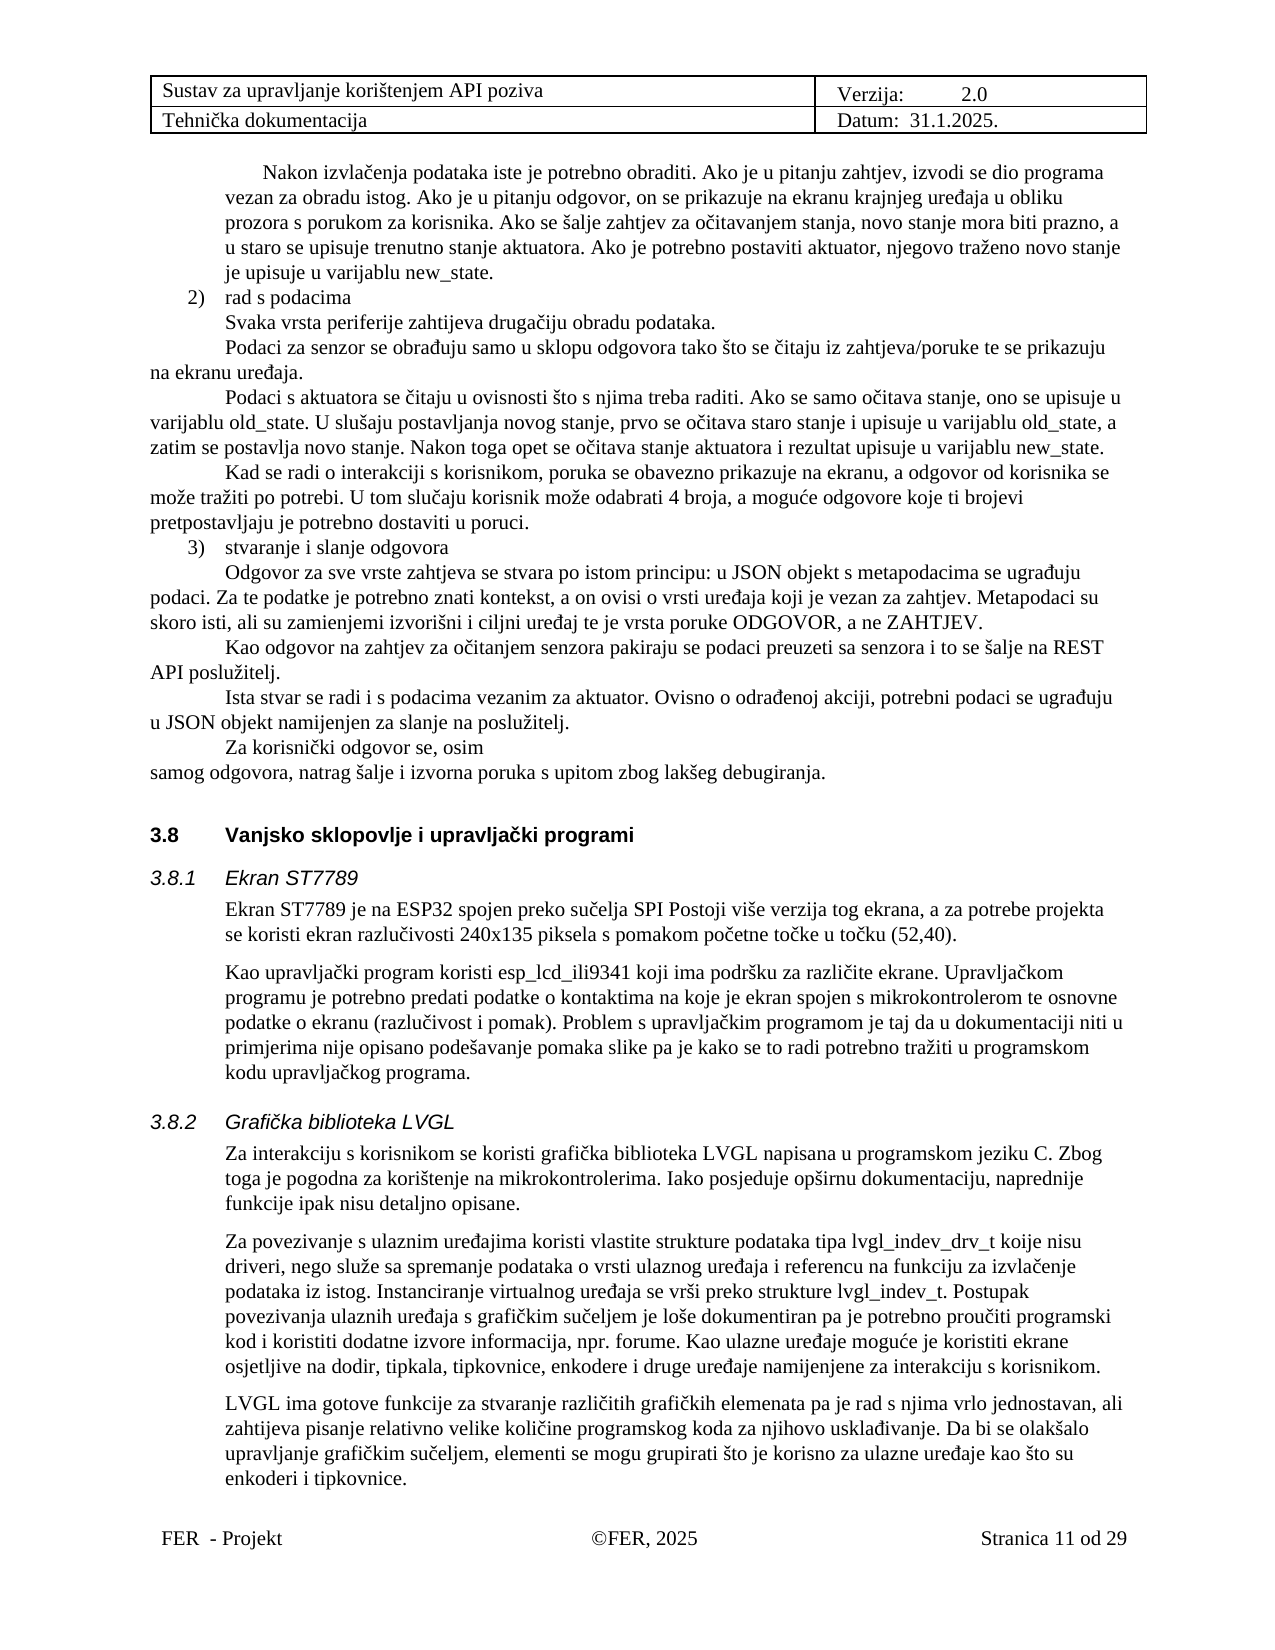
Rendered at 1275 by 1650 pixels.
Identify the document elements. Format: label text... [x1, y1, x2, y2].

subtitle Vanjsko sklopovlje i upravljački programi [150, 821, 1125, 846]
text LVGL ima gotove funkcije za stvaranje različitih grafičkih elemenata pa je rad s njima vrlo jednostavan, ali zahtijeva pisanje relativno velike količine programskog koda za njihovo usklađivanje. Da bi se olakšalo upravljanje grafičkim sučeljem, elementi se mogu grupirati što je korisno za ulazne uređaje kao što su enkoderi i tipkovnice. [225, 1390, 1125, 1490]
text Ista stvar se radi i s podacima vezanim za aktuator. Ovisno o odrađenoj akciji, potrebni podaci se ugrađuju u JSON objekt namijenjen za slanje na poslužitelj. [150, 684, 1125, 734]
text Ekran ST7789 je na ESP32 spojen preko sučelja SPI Postoji više verzija tog ekrana, a za potrebe projekta se koristi ekran razlučivosti 240x135 piksela s pomakom početne točke u točku (52,40). [225, 896, 1125, 946]
text Za korisnički odgovor se, osim [150, 734, 1125, 759]
text Podaci za senzor se obrađuju samo u sklopu odgovora tako što se čitaju iz zahtjeva/poruke te se prikazuju na ekranu uređaja. [150, 334, 1125, 384]
text samog odgovora, natrag šalje i izvorna poruka s upitom zbog lakšeg debugiranja. [150, 759, 1125, 784]
list rad s podacima [187, 284, 1125, 309]
text Odgovor za sve vrste zahtjeva se stvara po istom principu: u JSON objekt s metapodacima se ugrađuju podaci. Za te podatke je potrebno znati kontekst, a on ovisi o vrsti uređaja koji je vezan za zahtjev. Metapodaci su skoro isti, ali su zamienjemi izvorišni i ciljni uređaj te je vrsta poruke ODGOVOR, a ne ZAHTJEV. [150, 559, 1125, 634]
subtitle Grafička biblioteka LVGL [150, 1109, 1125, 1134]
text Kad se radi o interakciji s korisnikom, poruka se obavezno prikazuje na ekranu, a odgovor od korisnika se može tražiti po potrebi. U tom slučaju korisnik može odabrati 4 broja, a moguće odgovore koje ti brojevi pretpostavljaju je potrebno dostaviti u poruci. [150, 459, 1125, 534]
text Za povezivanje s ulaznim uređajima koristi vlastite strukture podataka tipa lvgl_indev_drv_t koije nisu driveri, nego služe sa spremanje podataka o vrsti ulaznog uređaja i referencu na funkciju za izvlačenje podataka iz istog. Instanciranje virtualnog uređaja se vrši preko strukture lvgl_indev_t. Postupak povezivanja ulaznih uređaja s grafičkim sučeljem je loše dokumentiran pa je potrebno proučiti programski kod i koristiti dodatne izvore informacija, npr. forume. Kao ulazne uređaje moguće je koristiti ekrane osjetljive na dodir, tipkala, tipkovnice, enkodere i druge uređaje namijenjene za interakciju s korisnikom. [225, 1228, 1125, 1378]
list Svaka vrsta periferije zahtijeva drugačiju obradu podataka. [187, 309, 1125, 334]
text Kao upravljački program koristi esp_lcd_ili9341 koji ima podršku za različite ekrane. Upravljačkom programu je potrebno predati podatke o kontaktima na koje je ekran spojen s mikrokontrolerom te osnovne podatke o ekranu (razlučivost i pomak). Problem s upravljačkim programom je taj da u dokumentaciji niti u primjerima nije opisano podešavanje pomaka slike pa je kako se to radi potrebno tražiti u programskom kodu upravljačkog programa. [225, 959, 1125, 1084]
text Za interakciju s korisnikom se koristi grafička biblioteka LVGL napisana u programskom jeziku C. Zbog toga je pogodna za korištenje na mikrokontrolerima. Iako posjeduje opširnu dokumentaciju, naprednije funkcije ipak nisu detaljno opisane. [225, 1140, 1125, 1215]
list vezan za obradu istog. Ako je u pitanju odgovor, on se prikazuje na ekranu krajnjeg uređaja u obliku prozora s porukom za korisnika. Ako se šalje zahtjev za očitavanjem stanja, novo stanje mora biti prazno, a u staro se upisuje trenutno stanje aktuatora. Ako je potrebno postaviti aktuator, njegovo traženo novo stanje je upisuje u varijablu new_state. [187, 184, 1125, 284]
list stvaranje i slanje odgovora [187, 534, 1125, 559]
text Podaci s aktuatora se čitaju u ovisnosti što s njima treba raditi. Ako se samo očitava stanje, ono se upisuje u varijablu old_state. U slušaju postavljanja novog stanje, prvo se očitava staro stanje i upisuje u varijablu old_state, a zatim se postavlja novo stanje. Nakon toga opet se očitava stanje aktuatora i rezultat upisuje u varijablu new_state. [150, 384, 1125, 459]
text Kao odgovor na zahtjev za očitanjem senzora pakiraju se podaci preuzeti sa senzora i to se šalje na REST API poslužitelj. [150, 634, 1125, 684]
subtitle Ekran ST7789 [150, 865, 1125, 890]
list Nakon izvlačenja podataka iste je potrebno obraditi. Ako je u pitanju zahtjev, izvodi se dio programa [225, 159, 1125, 184]
